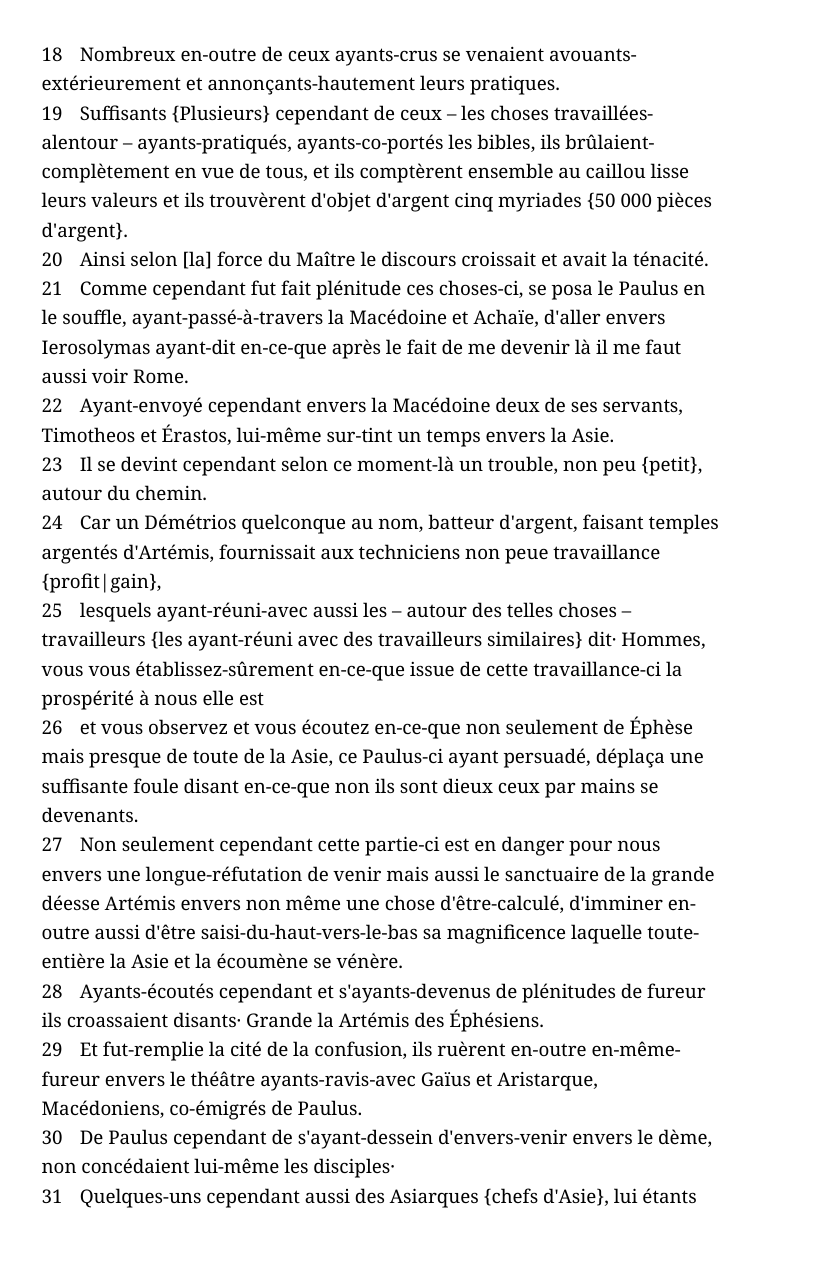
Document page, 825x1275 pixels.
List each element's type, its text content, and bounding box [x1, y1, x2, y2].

text 18 Nombreux en-outre de ceux ayants-crus se venaient avouants-extérieurement et annonçants-hautement leurs pratiques. 19 Suffisants {Plusieurs} cependant de ceux – les choses travaillées-alentour – ayants-pratiqués, ayants-co-portés les bibles, ils brûlaient-complètement en vue de tous, et ils comptèrent ensemble au caillou lisse leurs valeurs et ils trouvèrent d'objet d'argent cinq myriades {50 000 pièces d'argent}. 20 Ainsi selon [la] force du Maître le discours croissait et avait la ténacité. 21 Comme cependant fut fait plénitude ces choses-ci, se posa le Paulus en le souffle, ayant-passé-à-travers la Macédoine et Achaïe, d'aller envers Ierosolymas ayant-dit en-ce-que après le fait de me devenir là il me faut aussi voir Rome. 22 Ayant-envoyé cependant envers la Macédoine deux de ses servants, Timotheos et Érastos, lui-même sur-tint un temps envers la Asie. 23 Il se devint cependant selon ce moment-là un trouble, non peu {petit}, autour du chemin. 24 Car un Démétrios quelconque au nom, batteur d'argent, faisant temples argentés d'Artémis, fournissait aux techniciens non peue travaillance {profit|gain}, 25 lesquels ayant-réuni-avec aussi les – autour des telles choses – travailleurs {les ayant-réuni avec des travailleurs similaires} dit· Hommes, vous vous établissez-sûrement en-ce-que issue de cette travaillance-ci la prospérité à nous elle est 26 et vous observez et vous écoutez en-ce-que non seulement de Éphèse mais presque de toute de la Asie, ce Paulus-ci ayant persuadé, déplaça une suffisante foule disant en-ce-que non ils sont dieux ceux par mains se devenants. 27 Non seulement cependant cette partie-ci est en danger pour nous envers une longue-réfutation de venir mais aussi le sanctuaire de la grande déesse Artémis envers non même une chose d'être-calculé, d'imminer en-outre aussi d'être saisi-du-haut-vers-le-bas sa magnificence laquelle toute-entière la Asie et la écoumène se vénère. 28 Ayants-écoutés cependant et s'ayants-devenus de plénitudes de fureur ils croassaient disants· Grande la Artémis des Éphésiens. 29 Et fut-remplie la cité de la confusion, ils ruèrent en-outre en-même-fureur envers le théâtre ayants-ravis-avec Gaïus et Aristarque, Macédoniens, co-émigrés de Paulus. 30 De Paulus cependant de s'ayant-dessein d'envers-venir envers le dème, non concédaient lui-même les disciples· 31 Quelques-uns cependant aussi des Asiarques {chefs d'Asie}, lui étants [41, 41, 724, 1208]
